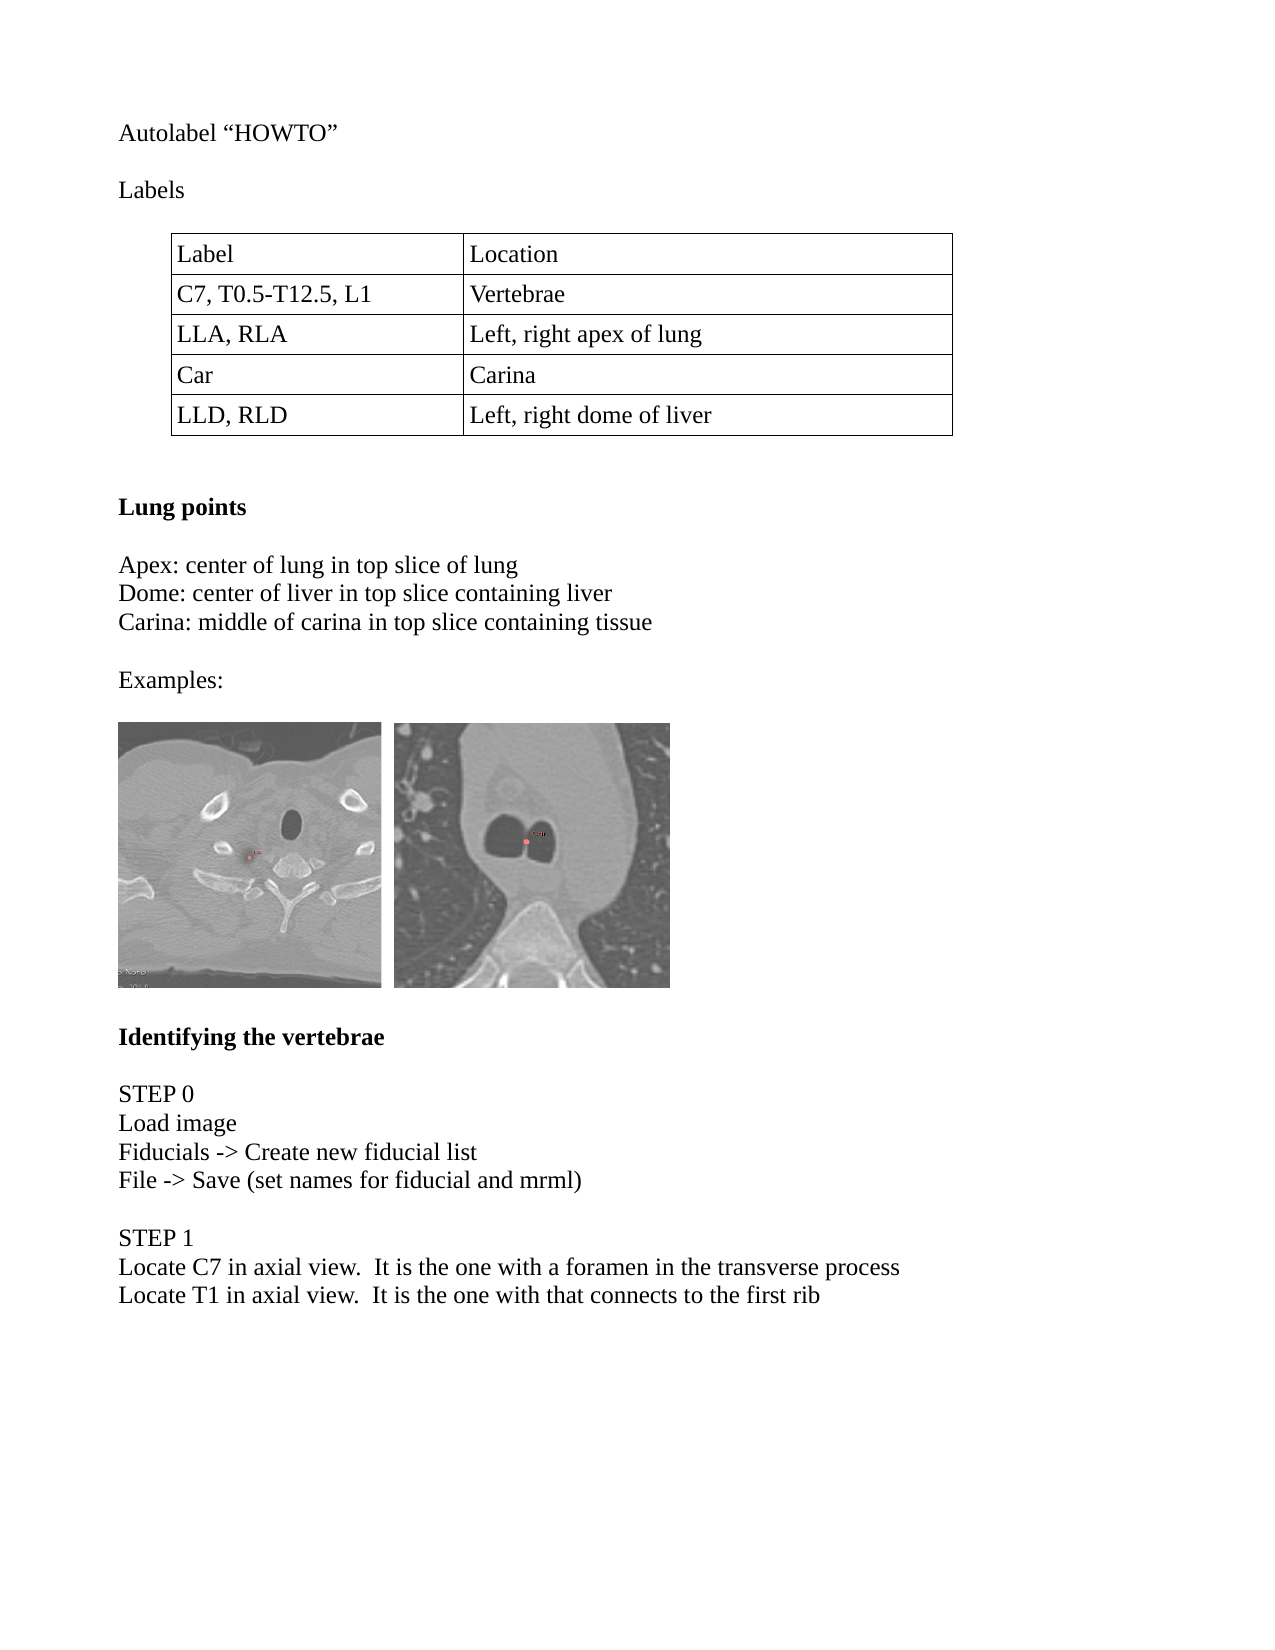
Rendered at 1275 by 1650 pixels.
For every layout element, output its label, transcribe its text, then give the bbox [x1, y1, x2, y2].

picture [394, 723, 670, 988]
table_cell Left, right apex of lung [464, 315, 952, 354]
text Load image [118, 1108, 1157, 1137]
table_cell Left, right dome of liver [464, 395, 952, 435]
text Apex: center of lung in top slice of lung [118, 550, 1157, 578]
table_cell Vertebrae [464, 275, 952, 314]
text Labels [118, 176, 1157, 204]
text STEP 0 [118, 1079, 1157, 1108]
table_cell LLD, RLD [172, 395, 463, 435]
text Dome: center of liver in top slice containing liver [118, 578, 1157, 607]
text Identifying the vertebrae [118, 1022, 1157, 1050]
table_header Location [464, 234, 952, 273]
picture [118, 722, 382, 988]
text Locate T1 in axial view. It is the one with that connects to the first rib [118, 1280, 1157, 1309]
table_cell Car [172, 355, 463, 394]
text File -> Save (set names for fiducial and mrml) [118, 1165, 1157, 1194]
text STEP 1 [118, 1223, 1157, 1252]
text Examples: [118, 665, 1157, 693]
text Autolabel “HOWTO” [118, 118, 1157, 147]
table_header Label [172, 234, 463, 273]
text Locate C7 in axial view. It is the one with a foramen in the transverse process [118, 1252, 1157, 1280]
table_cell Carina [464, 355, 952, 394]
text Carina: middle of carina in top slice containing tissue [118, 607, 1157, 636]
table_cell LLA, RLA [172, 315, 463, 354]
text Fiducials -> Create new fiducial list [118, 1137, 1157, 1165]
text Lung points [118, 492, 1157, 521]
table_cell C7, T0.5-T12.5, L1 [172, 275, 463, 314]
